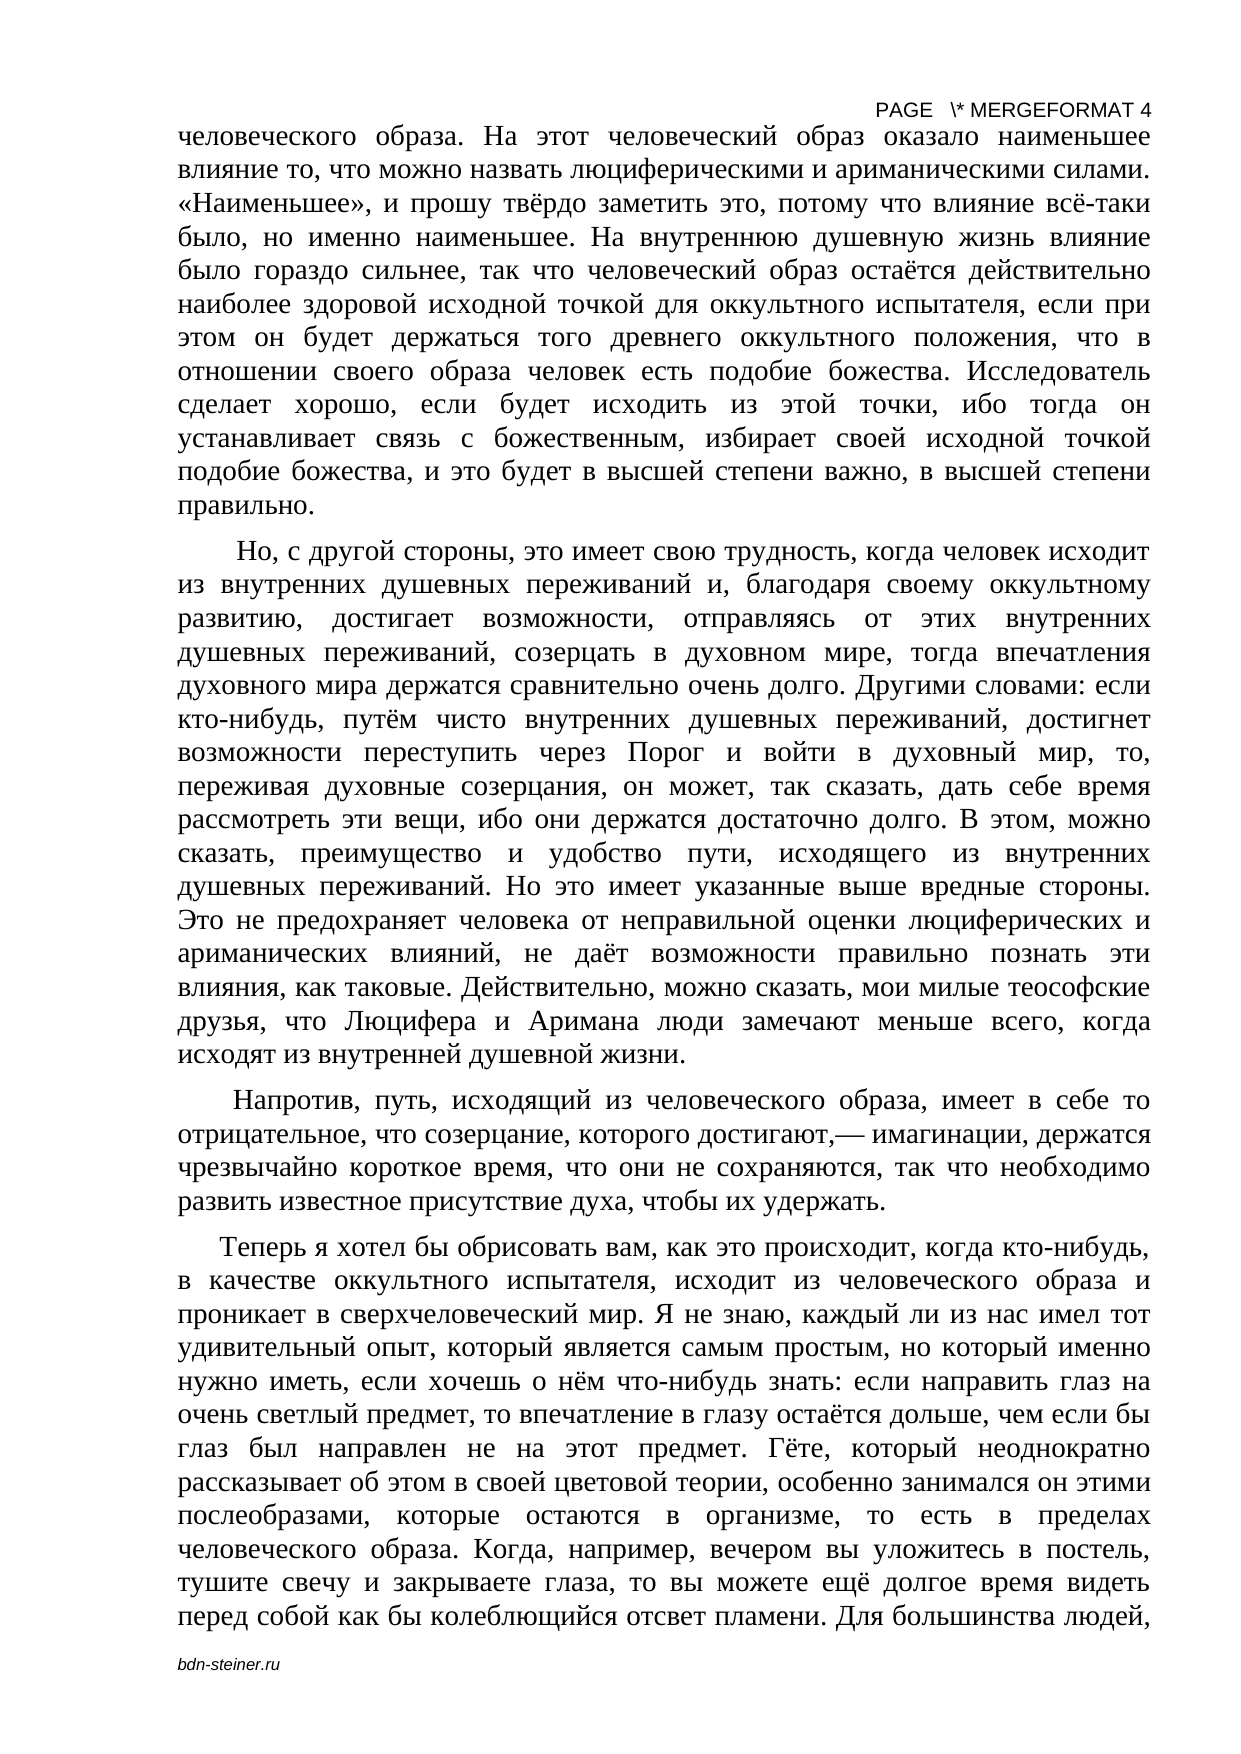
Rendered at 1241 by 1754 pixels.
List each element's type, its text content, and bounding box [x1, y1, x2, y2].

text Напротив, путь, исходящий из человеческого образа, имеет в себе то отрицательное, что созерцание, которого достигают,— имагинации, держатся чрезвычайно короткое время, что они не сохраняются, так что необходимо развить известное присутствие духа, чтобы их удержать. [177, 1082, 1152, 1216]
text человеческого образа. На этот человеческий образ оказало наименьшее влияние то, что можно назвать люциферическими и ариманическими силами. «Наименьшее», и прошу твёрдо заметить это, потому что влияние всё-таки было, но именно наименьшее. На внутреннюю душевную жизнь влияние было гораздо сильнее, так что человеческий образ остаётся действительно наиболее здоровой исходной точкой для оккультного испытателя, если при этом он будет держаться того древнего оккультного положения, что в отношении своего образа человек есть подобие божества. Исследователь сделает хорошо, если будет исходить из этой точки, ибо тогда он устанавливает связь с божественным, избирает своей исходной точкой подобие божества, и это будет в высшей степени важно, в высшей степени правильно. [177, 118, 1152, 521]
text Но, с другой стороны, это имеет свою трудность, когда человек исходит из внутренних душевных переживаний и, благодаря своему оккультному развитию, достигает возможности, отправляясь от этих внутренних душевных переживаний, созерцать в духовном мире, тогда впечатления духовного мира держатся сравнительно очень долго. Другими словами: если кто-нибудь, путём чисто внутренних душевных переживаний, достигнет возможности переступить через Порог и войти в духовный мир, то, переживая духовные созерцания, он может, так сказать, дать себе время рассмотреть эти вещи, ибо они держатся достаточно долго. В этом, можно сказать, преимущество и удобство пути, исходящего из внутренних душевных переживаний. Но это имеет указанные выше вредные стороны. Это не предохраняет человека от неправильной оценки люциферических и ариманических влияний, не даёт возможности правильно познать эти влияния, как таковые. Действительно, можно сказать, мои милые теософские друзья, что Люцифера и Аримана люди замечают меньше всего, когда исходят из внутренней душевной жизни. [177, 533, 1152, 1070]
text Теперь я хотел бы обрисовать вам, как это происходит, когда кто-нибудь, в качестве оккультного испытателя, исходит из человеческого образа и проникает в сверхчеловеческий мир. Я не знаю, каждый ли из нас имел тот удивительный опыт, который является самым простым, но который именно нужно иметь, если хочешь о нём что-нибудь знать: если направить глаз на очень светлый предмет, то впечатление в глазу остаётся дольше, чем если бы глаз был направлен не на этот предмет. Гёте, который неоднократно рассказывает об этом в своей цветовой теории, особенно занимался он этими послеобразами, которые остаются в организме, то есть в пределах человеческого образа. Когда, например, вечером вы уложитесь в постель, тушите свечу и закрываете глаза, то вы можете ещё долгое время видеть перед собой как бы колеблющийся отсвет пламени. Для большинства людей, [177, 1229, 1152, 1631]
